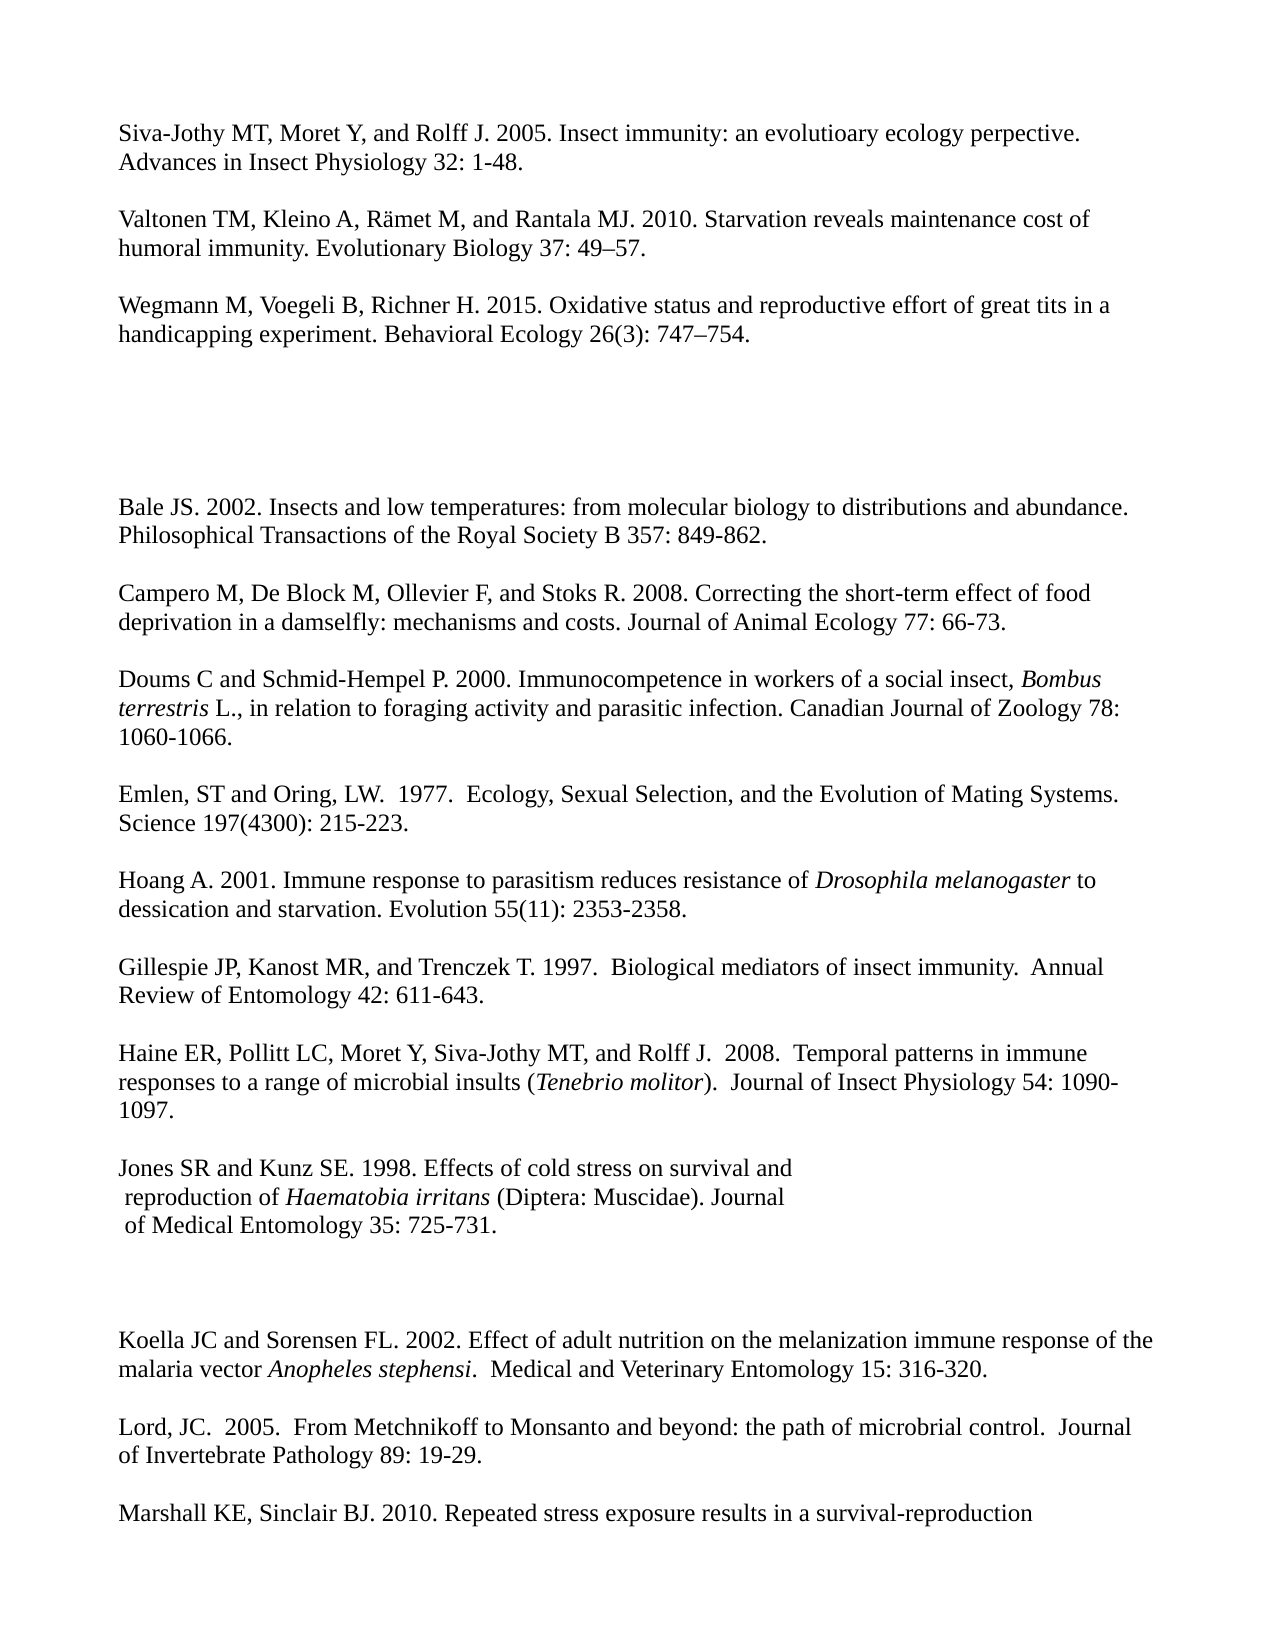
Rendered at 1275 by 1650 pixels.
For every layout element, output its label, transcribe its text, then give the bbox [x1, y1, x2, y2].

text Bale JS. 2002. Insects and low temperatures: from molecular biology to distributions and abundance. Philosophical Transactions of the Royal Society B 357: 849-862. [118, 492, 1157, 549]
text of Medical Entomology 35: 725-731. [118, 1211, 1157, 1239]
text Doums C and Schmid-Hempel P. 2000. Immunocompetence in workers of a social insect, Bombus terrestris L., in relation to foraging activity and parasitic infection. Canadian Journal of Zoology 78: 1060-1066. [118, 664, 1157, 751]
text Emlen, ST and Oring, LW. 1977. Ecology, Sexual Selection, and the Evolution of Mating Systems. Science 197(4300): 215-223. [118, 779, 1157, 837]
text Campero M, De Block M, Ollevier F, and Stoks R. 2008. Correcting the short-term effect of food deprivation in a damselfly: mechanisms and costs. Journal of Animal Ecology 77: 66-73. [118, 578, 1157, 636]
text reproduction of Haematobia irritans (Diptera: Muscidae). Journal [118, 1182, 1157, 1211]
text Siva-Jothy MT, Moret Y, and Rolff J. 2005. Insect immunity: an evolutioary ecology perpective. Advances in Insect Physiology 32: 1-48. [118, 118, 1157, 176]
text Haine ER, Pollitt LC, Moret Y, Siva-Jothy MT, and Rolff J. 2008. Temporal patterns in immune responses to a range of microbial insults (Tenebrio molitor). Journal of Insect Physiology 54: 1090-1097. [118, 1038, 1157, 1124]
text Lord, JC. 2005. From Metchnikoff to Monsanto and beyond: the path of microbrial control. Journal of Invertebrate Pathology 89: 19-29. [118, 1412, 1157, 1469]
text Gillespie JP, Kanost MR, and Trenczek T. 1997. Biological mediators of insect immunity. Annual Review of Entomology 42: 611-643. [118, 952, 1157, 1009]
text Wegmann M, Voegeli B, Richner H. 2015. Oxidative status and reproductive effort of great tits in a handicapping experiment. Behavioral Ecology 26(3): 747–754. [118, 291, 1157, 348]
text Hoang A. 2001. Immune response to parasitism reduces resistance of Drosophila melanogaster to dessication and starvation. Evolution 55(11): 2353-2358. [118, 866, 1157, 923]
text Valtonen TM, Kleino A, Rämet M, and Rantala MJ. 2010. Starvation reveals maintenance cost of humoral immunity. Evolutionary Biology 37: 49–57. [118, 204, 1157, 262]
text Koella JC and Sorensen FL. 2002. Effect of adult nutrition on the melanization immune response of the malaria vector Anopheles stephensi. Medical and Veterinary Entomology 15: 316-320. [118, 1326, 1157, 1383]
text Marshall KE, Sinclair BJ. 2010. Repeated stress exposure results in a survival-reproduction [118, 1498, 1157, 1527]
text Jones SR and Kunz SE. 1998. Effects of cold stress on survival and [118, 1153, 1157, 1182]
